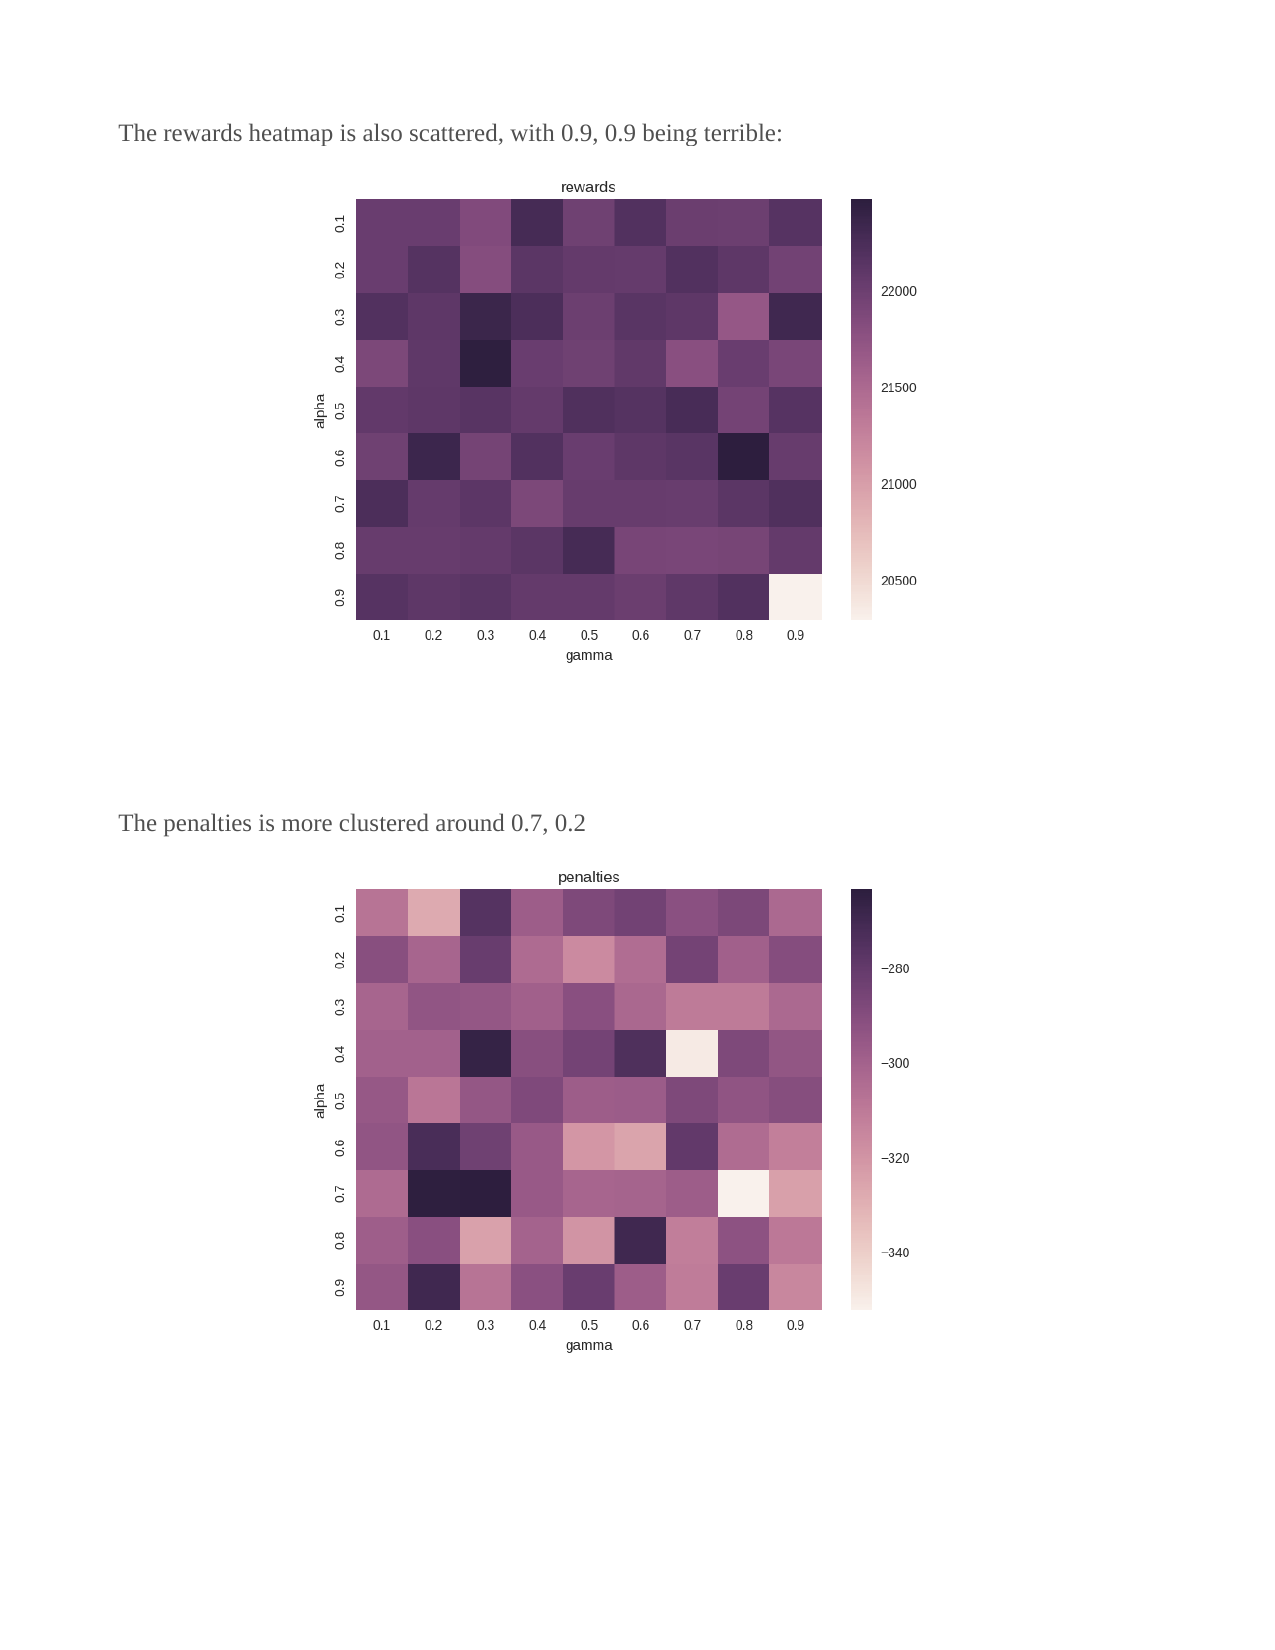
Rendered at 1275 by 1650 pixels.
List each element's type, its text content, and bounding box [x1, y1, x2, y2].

text The penalties is more clustered around 0.7, 0.2 [118, 808, 1157, 837]
text The rewards heatmap is also scattered, with 0.9, 0.9 being terrible: [118, 118, 1157, 147]
picture [262, 146, 1013, 672]
picture [262, 836, 1013, 1362]
